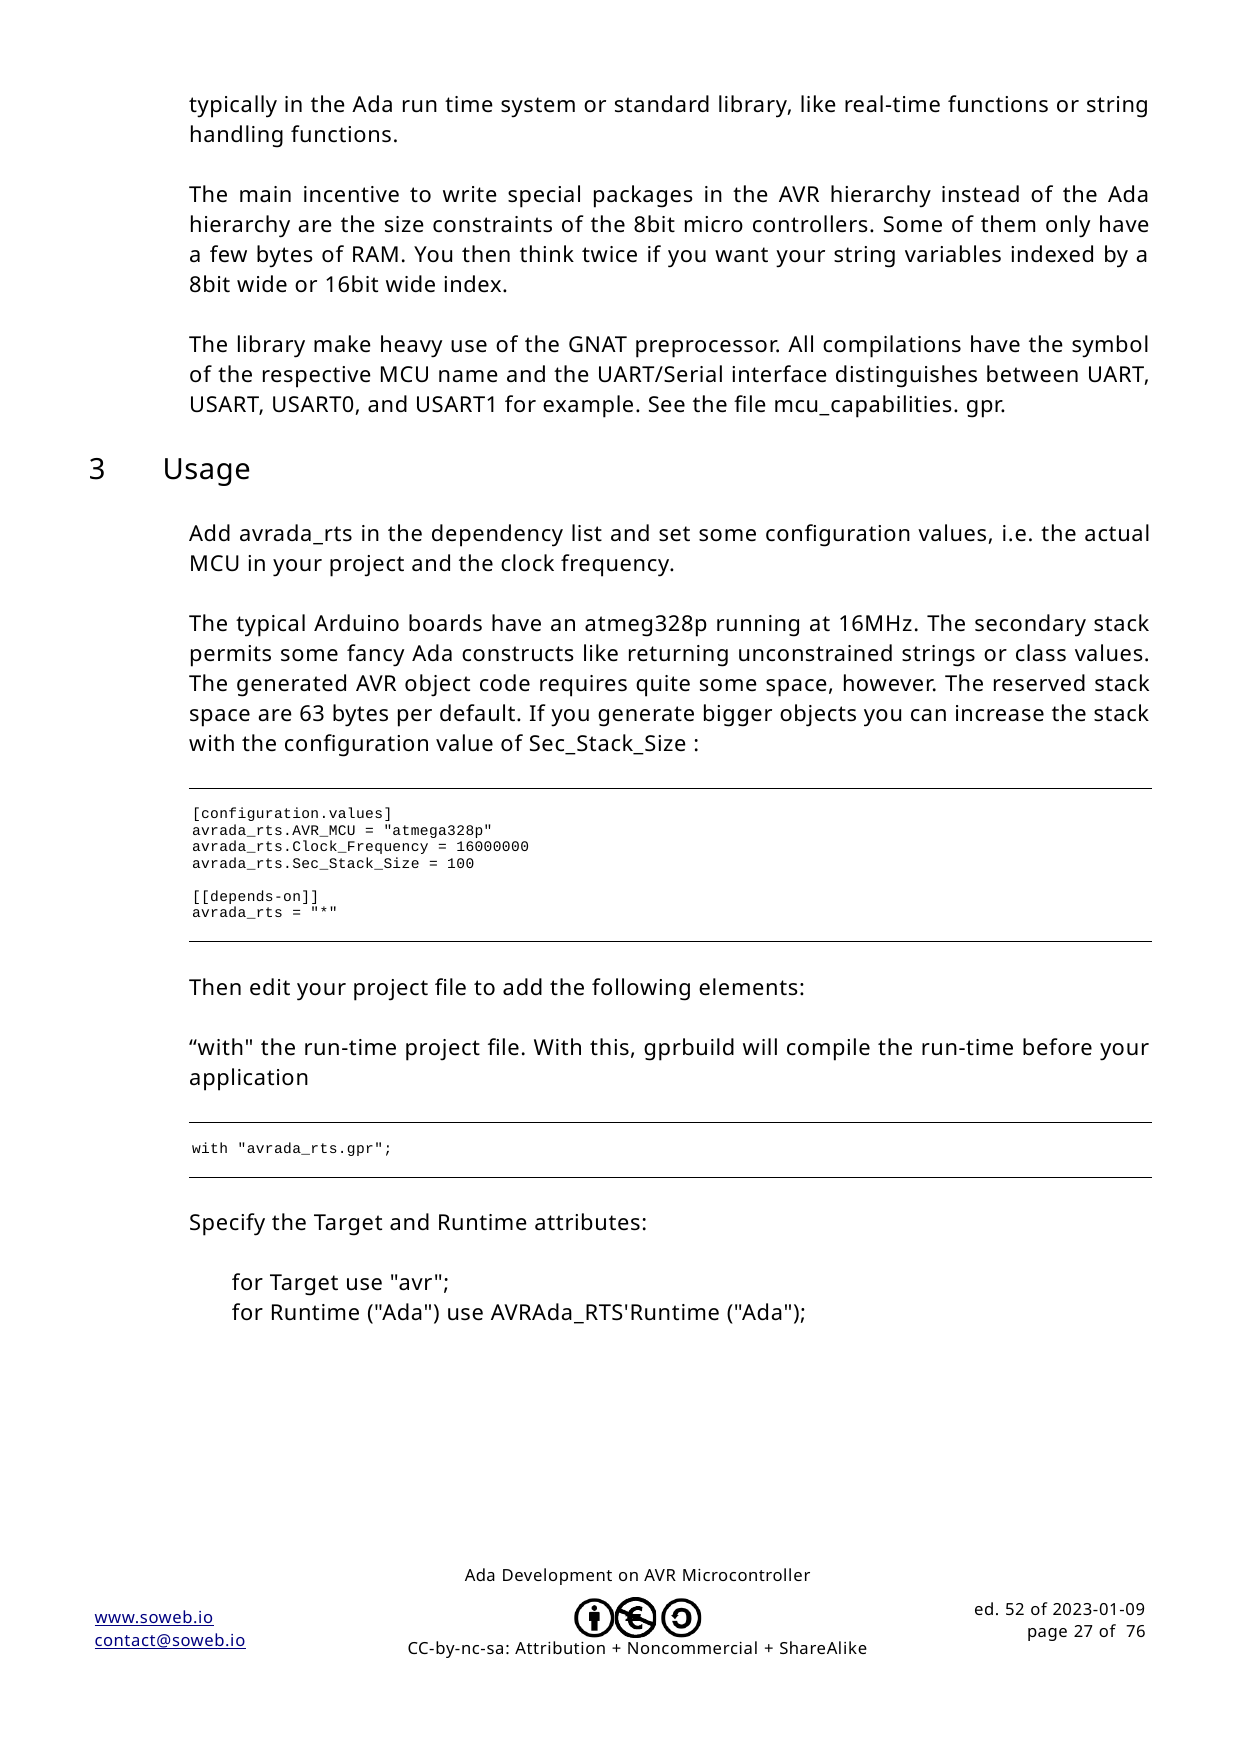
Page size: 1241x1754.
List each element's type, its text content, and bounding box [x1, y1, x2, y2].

list avrada_rts.Clock_Frequency = 16000000 [189, 837, 1152, 853]
text The main incentive to write special packages in the AVR hierarchy instead of the Ada hierarchy are the size constraints of the 8bit micro controllers. Some of them only have a few bytes of RAM. You then think twice if you want your string variables indexed by a 8bit wide or 16bit wide index. [189, 178, 1152, 298]
text Then edit your project file to add the following elements: [189, 972, 1152, 1002]
text The library make heavy use of the GNAT preprocessor. All compilations have the symbol of the respective MCU name and the UART/Serial interface distinguishes between UART, USART, USART0, and USART1 for example. See the file mcu_capabilities. gpr. [189, 328, 1152, 418]
list with "avrada_rts.gpr"; [189, 1123, 1152, 1177]
text for Target use "avr"; [189, 1267, 1152, 1297]
picture [573, 1597, 657, 1638]
list avrada_rts.AVR_MCU = "atmega328p" [189, 820, 1152, 837]
text Add avrada_rts in the dependency list and set some configuration values, i.e. the actual MCU in your project and the clock frequency. [189, 517, 1152, 577]
text typically in the Ada run time system or standard library, like real-time functions or string handling functions. [189, 88, 1152, 148]
subtitle Usage [88, 448, 1152, 487]
text “with" the run-time project file. With this, gprbuild will compile the run-time before your application [189, 1032, 1152, 1092]
list avrada_rts.Sec_Stack_Size = 100 [189, 853, 1152, 873]
text Specify the Target and Runtime attributes: [189, 1207, 1152, 1237]
text for Runtime ("Ada") use AVRAda_RTS'Runtime ("Ada"); [189, 1297, 1152, 1327]
text The typical Arduino boards have an atmeg328p running at 16MHz. The secondary stack permits some fancy Ada constructs like returning unconstrained strings or class values. The generated AVR object code requires quite some space, however. The reserved stack space are 63 bytes per default. If you generate bigger objects you can increase the stack with the configuration value of Sec_Stack_Size : [189, 607, 1152, 757]
picture [660, 1597, 702, 1638]
list avrada_rts = "*" [189, 903, 1152, 941]
list [[depends-on]] [189, 886, 1152, 903]
list [configuration.values] [189, 789, 1152, 820]
